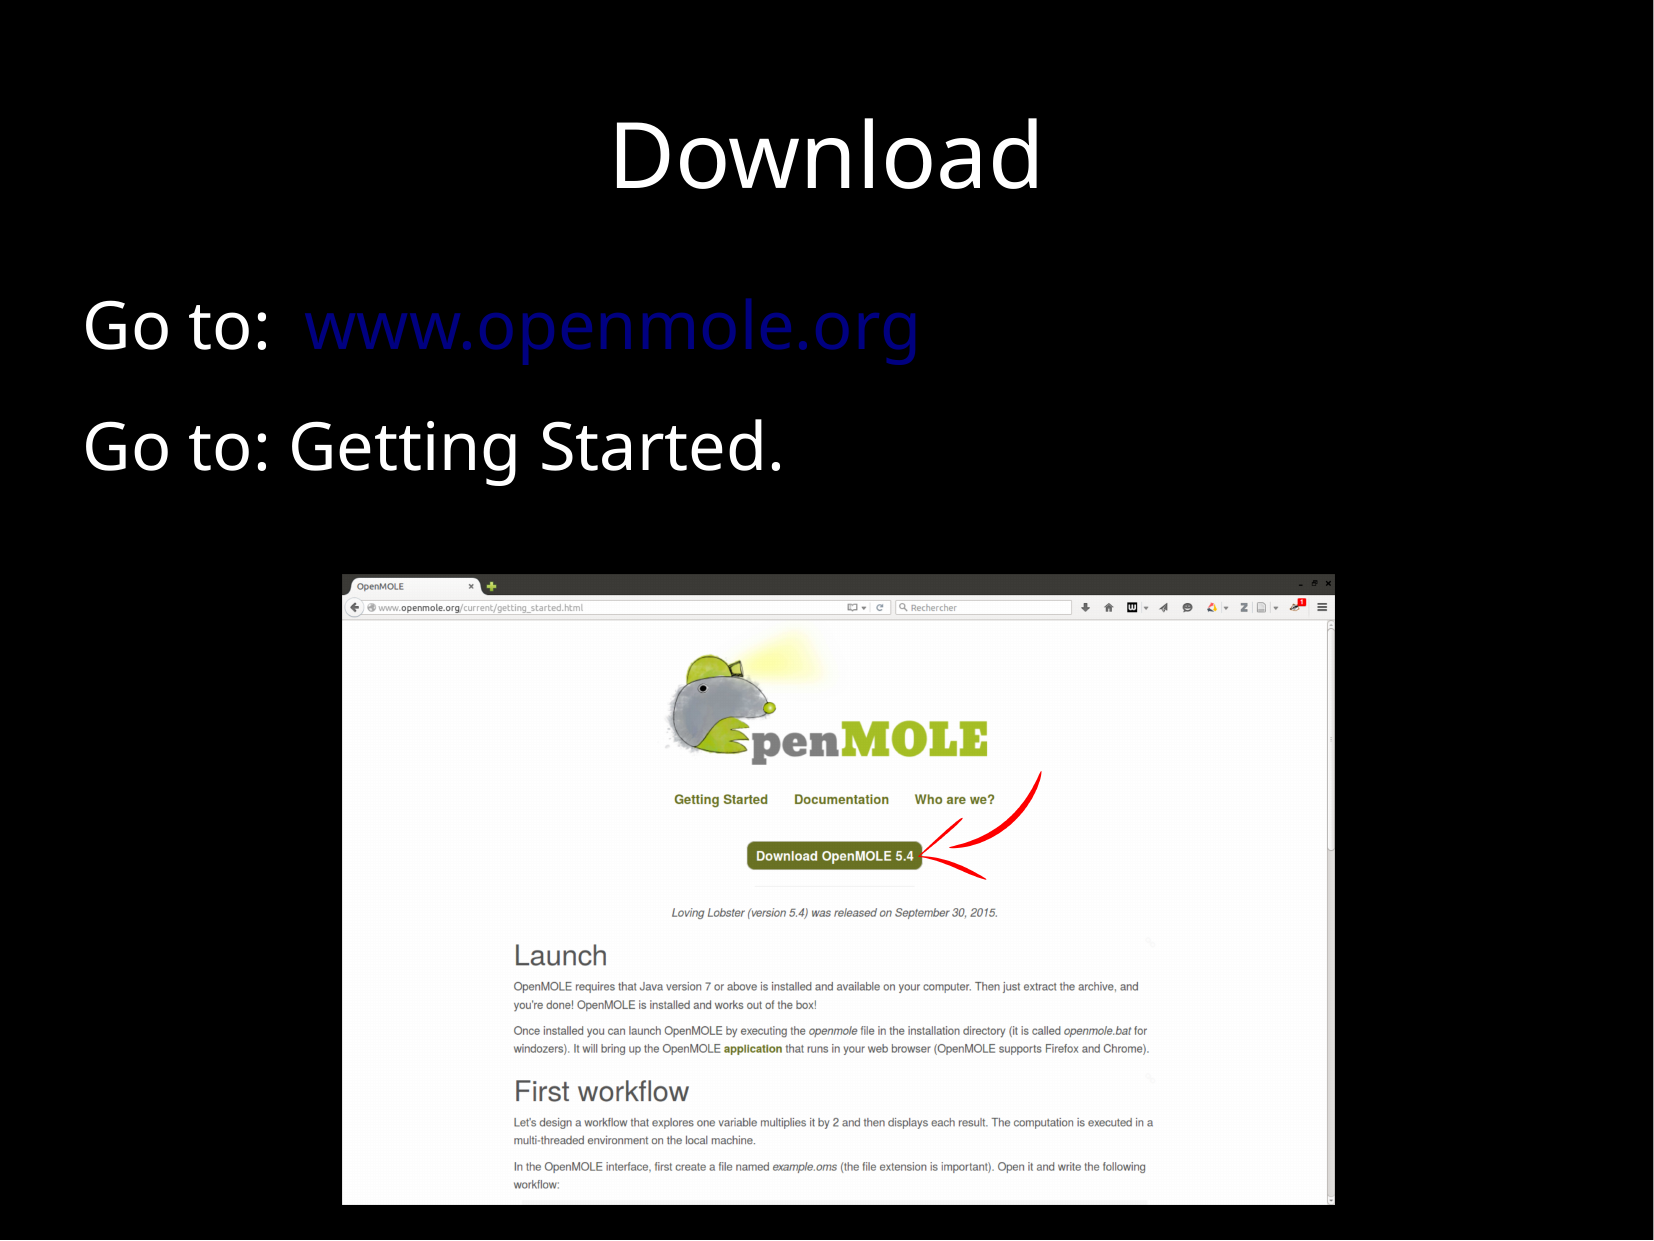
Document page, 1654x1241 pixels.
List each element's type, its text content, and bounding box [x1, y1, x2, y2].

title Download [82, 49, 1571, 257]
picture [342, 574, 1335, 1205]
list Go to: www.openmole.org Go to: Getting Started. [82, 278, 1571, 839]
